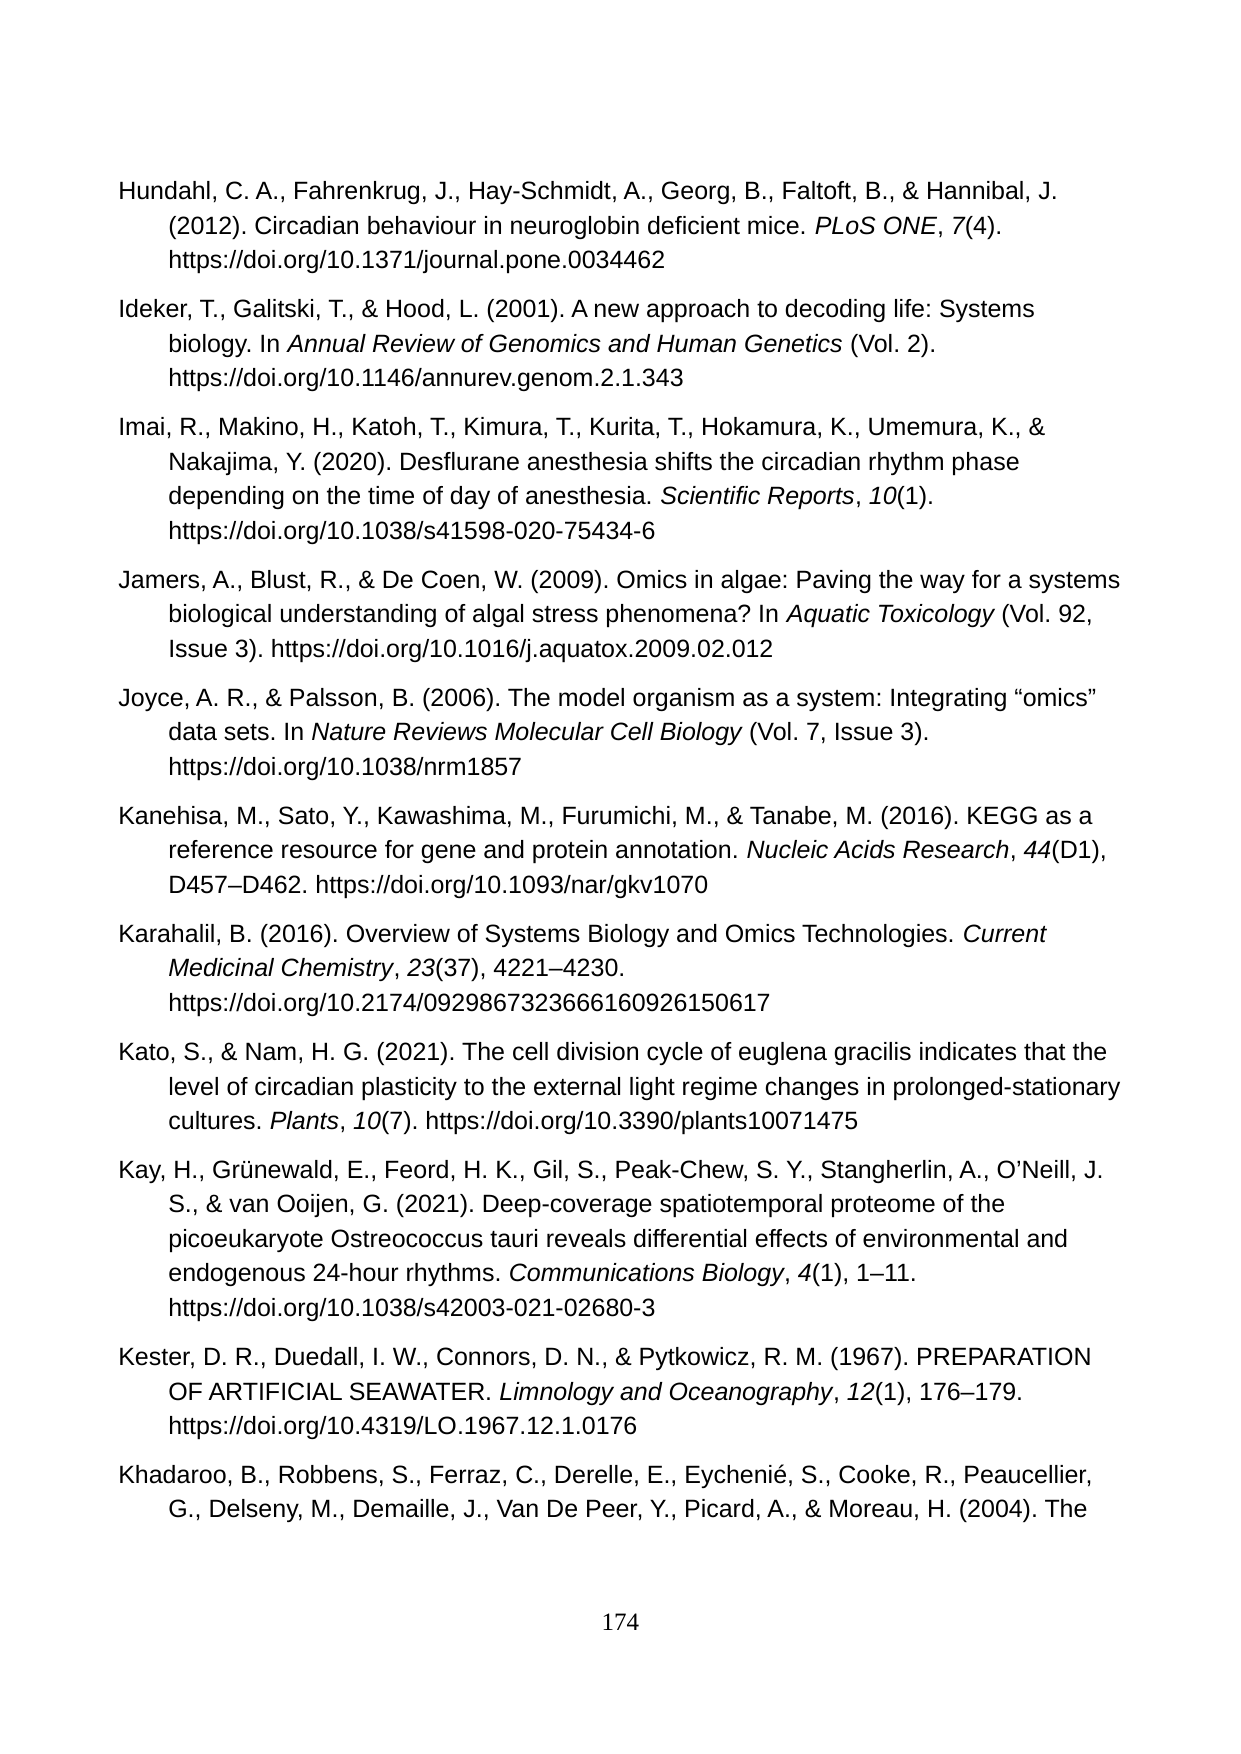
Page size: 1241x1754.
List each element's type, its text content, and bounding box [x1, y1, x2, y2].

text Kanehisa, M., Sato, Y., Kawashima, M., Furumichi, M., & Tanabe, M. (2016). KEGG as a reference resource for gene and protein annotation. Nucleic Acids Research, 44(D1), D457–D462. https://doi.org/10.1093/nar/gkv1070 [118, 801, 1122, 899]
text Imai, R., Makino, H., Katoh, T., Kimura, T., Kurita, T., Hokamura, K., Umemura, K., & Nakajima, Y. (2020). Desflurane anesthesia shifts the circadian rhythm phase depending on the time of day of anesthesia. Scientific Reports, 10(1). https://doi.org/10.1038/s41598-020-75434-6 [118, 412, 1122, 544]
text Kay, H., Grünewald, E., Feord, H. K., Gil, S., Peak-Chew, S. Y., Stangherlin, A., O’Neill, J. S., & van Ooijen, G. (2021). Deep-coverage spatiotemporal proteome of the picoeukaryote Ostreococcus tauri reveals differential effects of environmental and endogenous 24-hour rhythms. Communications Biology, 4(1), 1–11. https://doi.org/10.1038/s42003-021-02680-3 [118, 1155, 1122, 1322]
text Khadaroo, B., Robbens, S., Ferraz, C., Derelle, E., Eychenié, S., Cooke, R., Peaucellier, G., Delseny, M., Demaille, J., Van De Peer, Y., Picard, A., & Moreau, H. (2004). The [118, 1460, 1122, 1523]
text Jamers, A., Blust, R., & De Coen, W. (2009). Omics in algae: Paving the way for a systems biological understanding of algal stress phenomena? In Aquatic Toxicology (Vol. 92, Issue 3). https://doi.org/10.1016/j.aquatox.2009.02.012 [118, 565, 1122, 663]
text Karahalil, B. (2016). Overview of Systems Biology and Omics Technologies. Current Medicinal Chemistry, 23(37), 4221–4230. https://doi.org/10.2174/0929867323666160926150617 [118, 919, 1122, 1017]
text Hundahl, C. A., Fahrenkrug, J., Hay-Schmidt, A., Georg, B., Faltoft, B., & Hannibal, J. (2012). Circadian behaviour in neuroglobin deficient mice. PLoS ONE, 7(4). https://doi.org/10.1371/journal.pone.0034462 [118, 176, 1122, 274]
text Kato, S., & Nam, H. G. (2021). The cell division cycle of euglena gracilis indicates that the level of circadian plasticity to the external light regime changes in prolonged‐stationary cultures. Plants, 10(7). https://doi.org/10.3390/plants10071475 [118, 1037, 1122, 1135]
text Kester, D. R., Duedall, I. W., Connors, D. N., & Pytkowicz, R. M. (1967). PREPARATION OF ARTIFICIAL SEAWATER. Limnology and Oceanography, 12(1), 176–179. https://doi.org/10.4319/LO.1967.12.1.0176 [118, 1342, 1122, 1440]
text Ideker, T., Galitski, T., & Hood, L. (2001). A new approach to decoding life: Systems biology. In Annual Review of Genomics and Human Genetics (Vol. 2). https://doi.org/10.1146/annurev.genom.2.1.343 [118, 294, 1122, 392]
text Joyce, A. R., & Palsson, B. (2006). The model organism as a system: Integrating “omics” data sets. In Nature Reviews Molecular Cell Biology (Vol. 7, Issue 3). https://doi.org/10.1038/nrm1857 [118, 683, 1122, 781]
